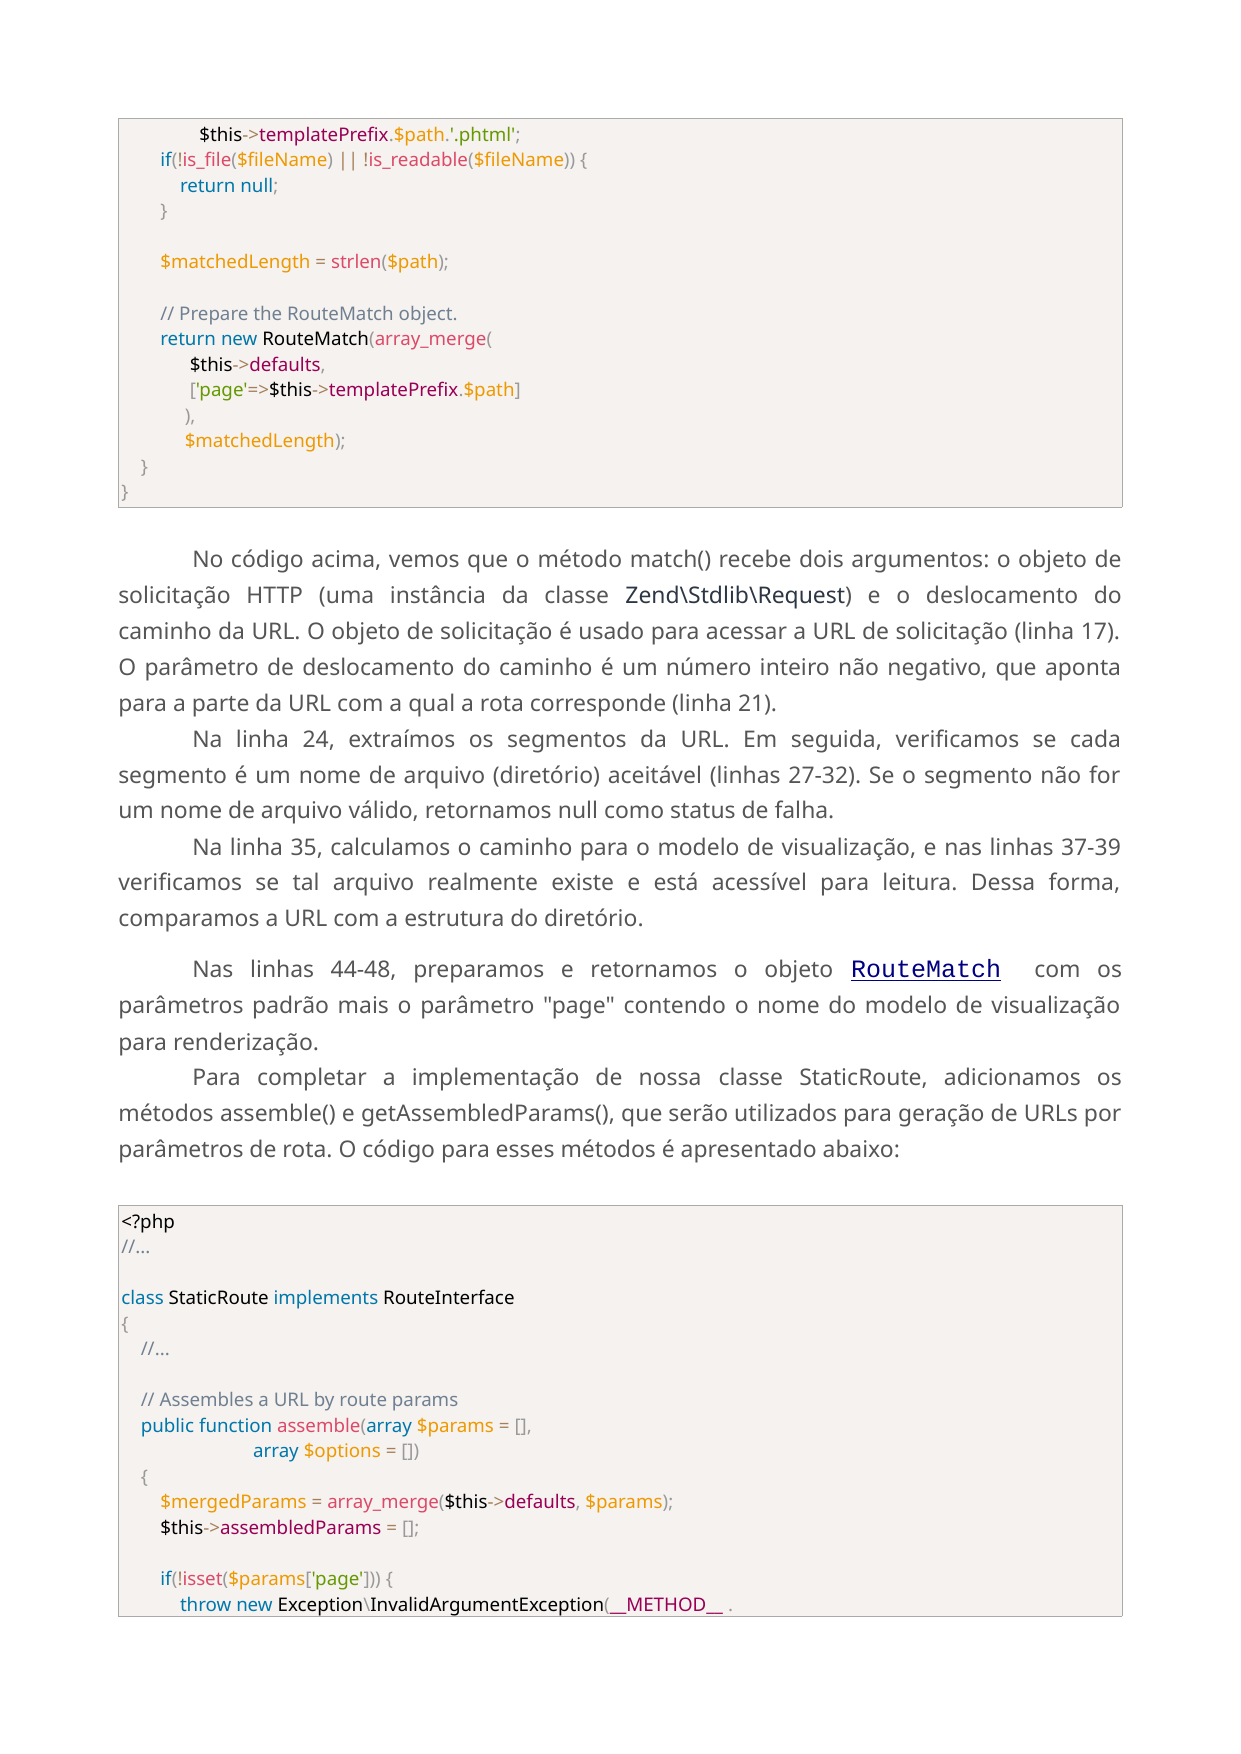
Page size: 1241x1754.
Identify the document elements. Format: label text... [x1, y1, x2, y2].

text throw new Exception\InvalidArgumentException(__METHOD__ . [119, 1588, 1122, 1616]
text { [119, 1307, 1122, 1333]
text array $options = []) [119, 1435, 1122, 1460]
text if(!is_file($fileName) || !is_readable($fileName)) { [119, 144, 1122, 169]
text //... [119, 1231, 1122, 1256]
text $matchedLength = strlen($path); [119, 246, 1122, 271]
text if(!isset($params['page'])) { [119, 1562, 1122, 1588]
text // Assembles a URL by route params [119, 1384, 1122, 1409]
text ['page'=>$this->templatePrefix.$path] [119, 373, 1122, 399]
text //... [119, 1333, 1122, 1358]
text ), [119, 399, 1122, 424]
text $this->templatePrefix.$path.'.phtml'; [119, 119, 1122, 144]
text } [119, 195, 1122, 220]
text class StaticRoute implements RouteInterface [119, 1282, 1122, 1307]
text return new RouteMatch(array_merge( [119, 322, 1122, 348]
text Na linha 35, calculamos o caminho para o modelo de visualização, e nas linhas 37-39 verificamos se tal arquivo realmente existe e está acessível para leitura. Dessa forma, comparamos a URL com a estrutura do diretório. [118, 830, 1122, 933]
text { [119, 1460, 1122, 1486]
text Na linha 24, extraímos os segmentos da URL. Em seguida, verificamos se cada segmento é um nome de arquivo (diretório) aceitável (linhas 27-32). Se o segmento não for um nome de arquivo válido, retornamos null como status de falha. [118, 723, 1122, 826]
text } [119, 450, 1122, 475]
text $matchedLength); [119, 424, 1122, 450]
text $this->defaults, [119, 348, 1122, 373]
text return null; [119, 169, 1122, 195]
text <?php [119, 1206, 1122, 1231]
text No código acima, vemos que o método match() recebe dois argumentos: o objeto de solicitação HTTP (uma instância da classe Zend\Stdlib\Request) e o deslocamento do caminho da URL. O objeto de solicitação é usado para acessar a URL de solicitação (linha 17). O parâmetro de deslocamento do caminho é um número inteiro não negativo, que aponta para a parte da URL com a qual a rota corresponde (linha 21). [118, 543, 1122, 718]
text public function assemble(array $params = [], [119, 1409, 1122, 1435]
text Nas linhas 44-48, preparamos e retornamos o objeto RouteMatch com os parâmetros padrão mais o parâmetro "page" contendo o nome do modelo de visualização para renderização. [118, 953, 1122, 1057]
text } [119, 475, 1122, 507]
text // Prepare the RouteMatch object. [119, 297, 1122, 322]
text $this->assembledParams = []; [119, 1511, 1122, 1537]
text Para completar a implementação de nossa classe StaticRoute, adicionamos os métodos assemble() e getAssembledParams(), que serão utilizados para geração de URLs por parâmetros de rota. O código para esses métodos é apresentado abaixo: [118, 1061, 1122, 1164]
text $mergedParams = array_merge($this->defaults, $params); [119, 1486, 1122, 1511]
